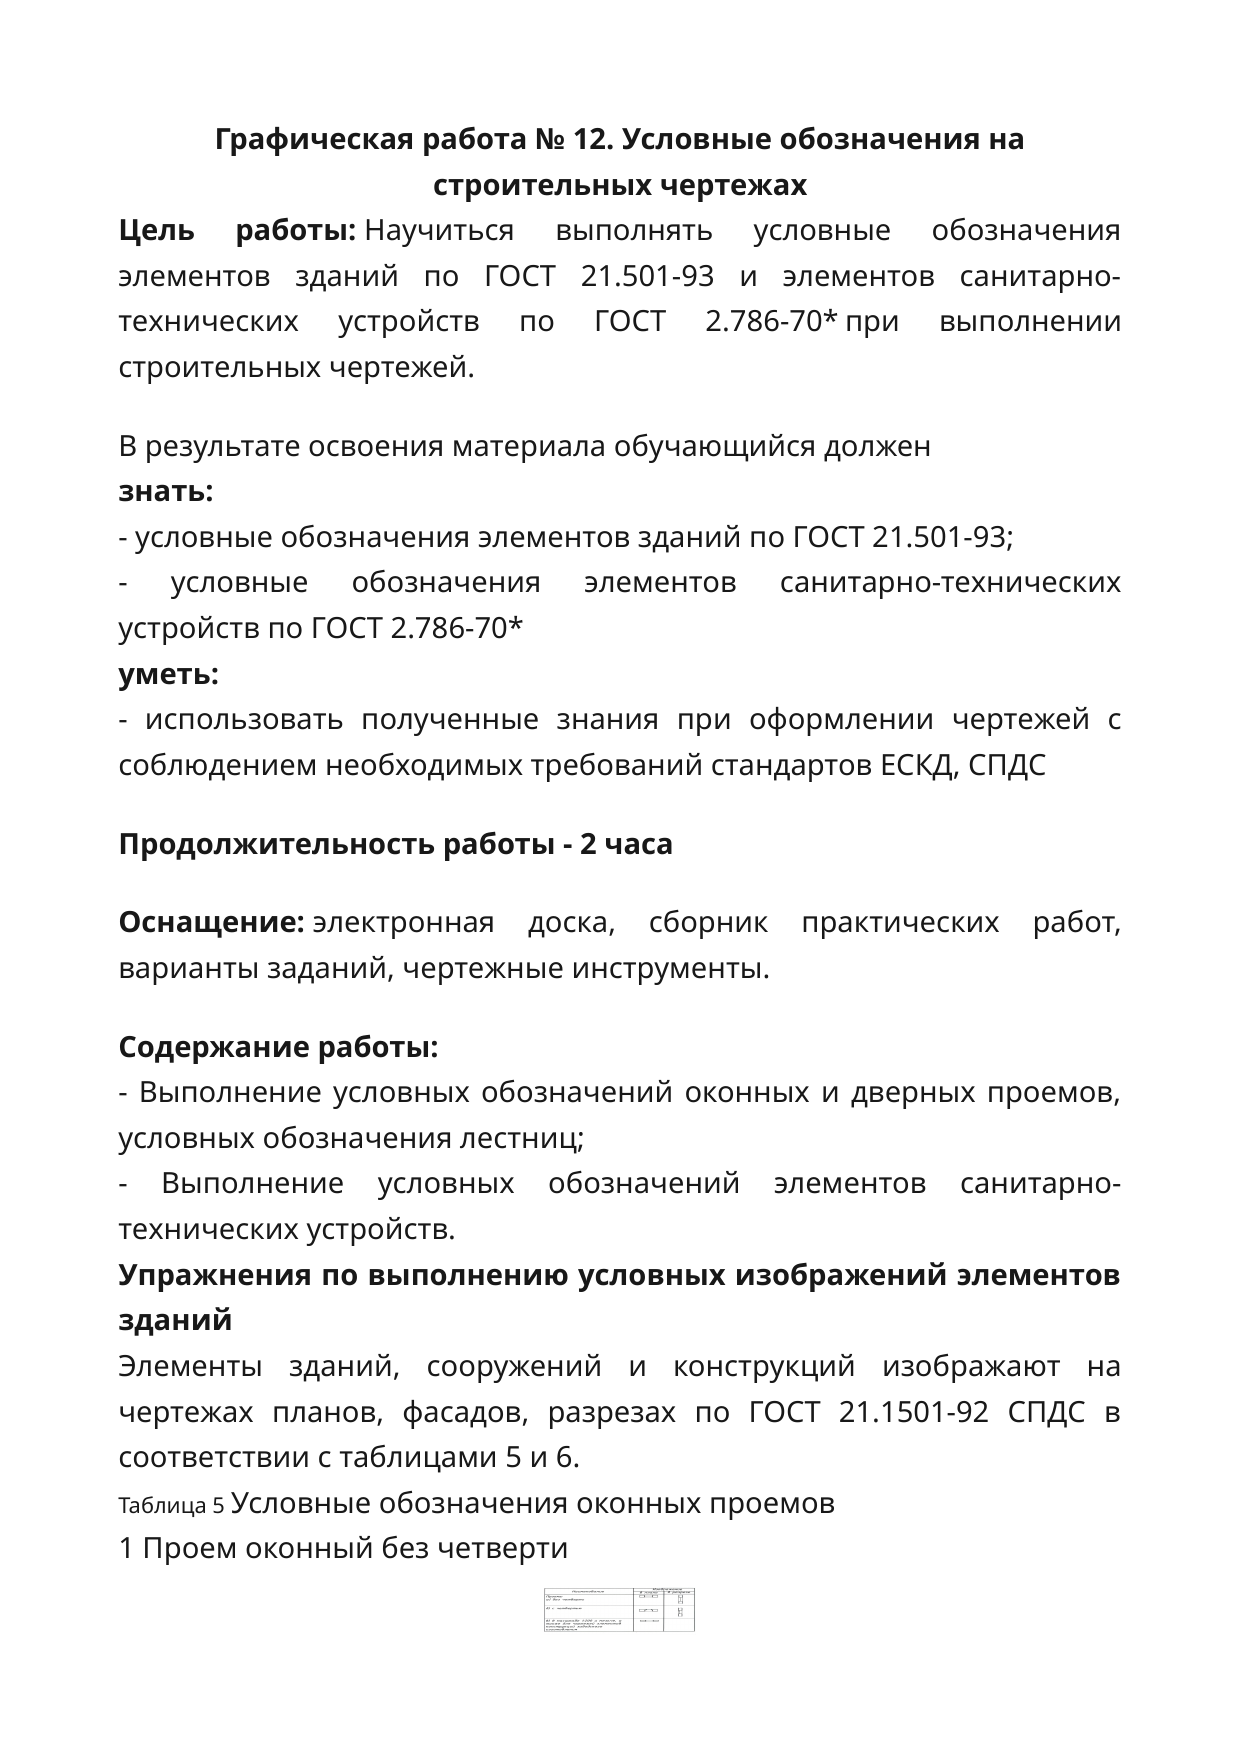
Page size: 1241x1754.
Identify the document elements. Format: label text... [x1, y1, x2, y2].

text В результате освоения материала обучающийся должен [118, 425, 1122, 464]
text Графическая работа № 12. Условные обозначения на строительных чертежах [118, 118, 1122, 203]
text знать: [118, 471, 1122, 510]
text Таблица 5 Условные обозначения оконных проемов [118, 1482, 1122, 1522]
text - условные обозначения элементов зданий по ГОСТ 21.501-93; [118, 516, 1122, 556]
text Цель работы: Научиться выполнять условные обозначения элементов зданий по ГОСТ 21.501-93 и элементов санитарно-технических устройств по ГОСТ 2.786-70* при выполнении строительных чертежей. [118, 209, 1122, 386]
text Продолжительность работы - 2 часа [118, 823, 1122, 863]
text - использовать полученные знания при оформлении чертежей с соблюдением необходимых требований стандартов ЕСКД, СПДС [118, 699, 1122, 784]
text 1 Проем оконный без четверти [118, 1528, 1122, 1567]
text Упражнения по выполнению условных изображений элементов зданий [118, 1254, 1122, 1339]
text - Выполнение условных обозначений элементов санитарно-технических устройств. [118, 1163, 1122, 1248]
text уметь: [118, 653, 1122, 693]
text Элементы зданий, сооружений и конструкций изображают на чертежах планов, фасадов, разрезах по ГОСТ 21.1501-92 СПДС в соответствии с таблицами 5 и 6. [118, 1345, 1122, 1476]
text Оснащение: электронная доска, сборник практических работ, варианты заданий, чертежные инструменты. [118, 902, 1122, 987]
text - условные обозначения элементов санитарно-технических устройств по ГОСТ 2.786-70* [118, 562, 1122, 647]
text Содержание работы: [118, 1026, 1122, 1066]
text - Выполнение условных обозначений оконных и дверных проемов, условных обозначения лестниц; [118, 1071, 1122, 1157]
